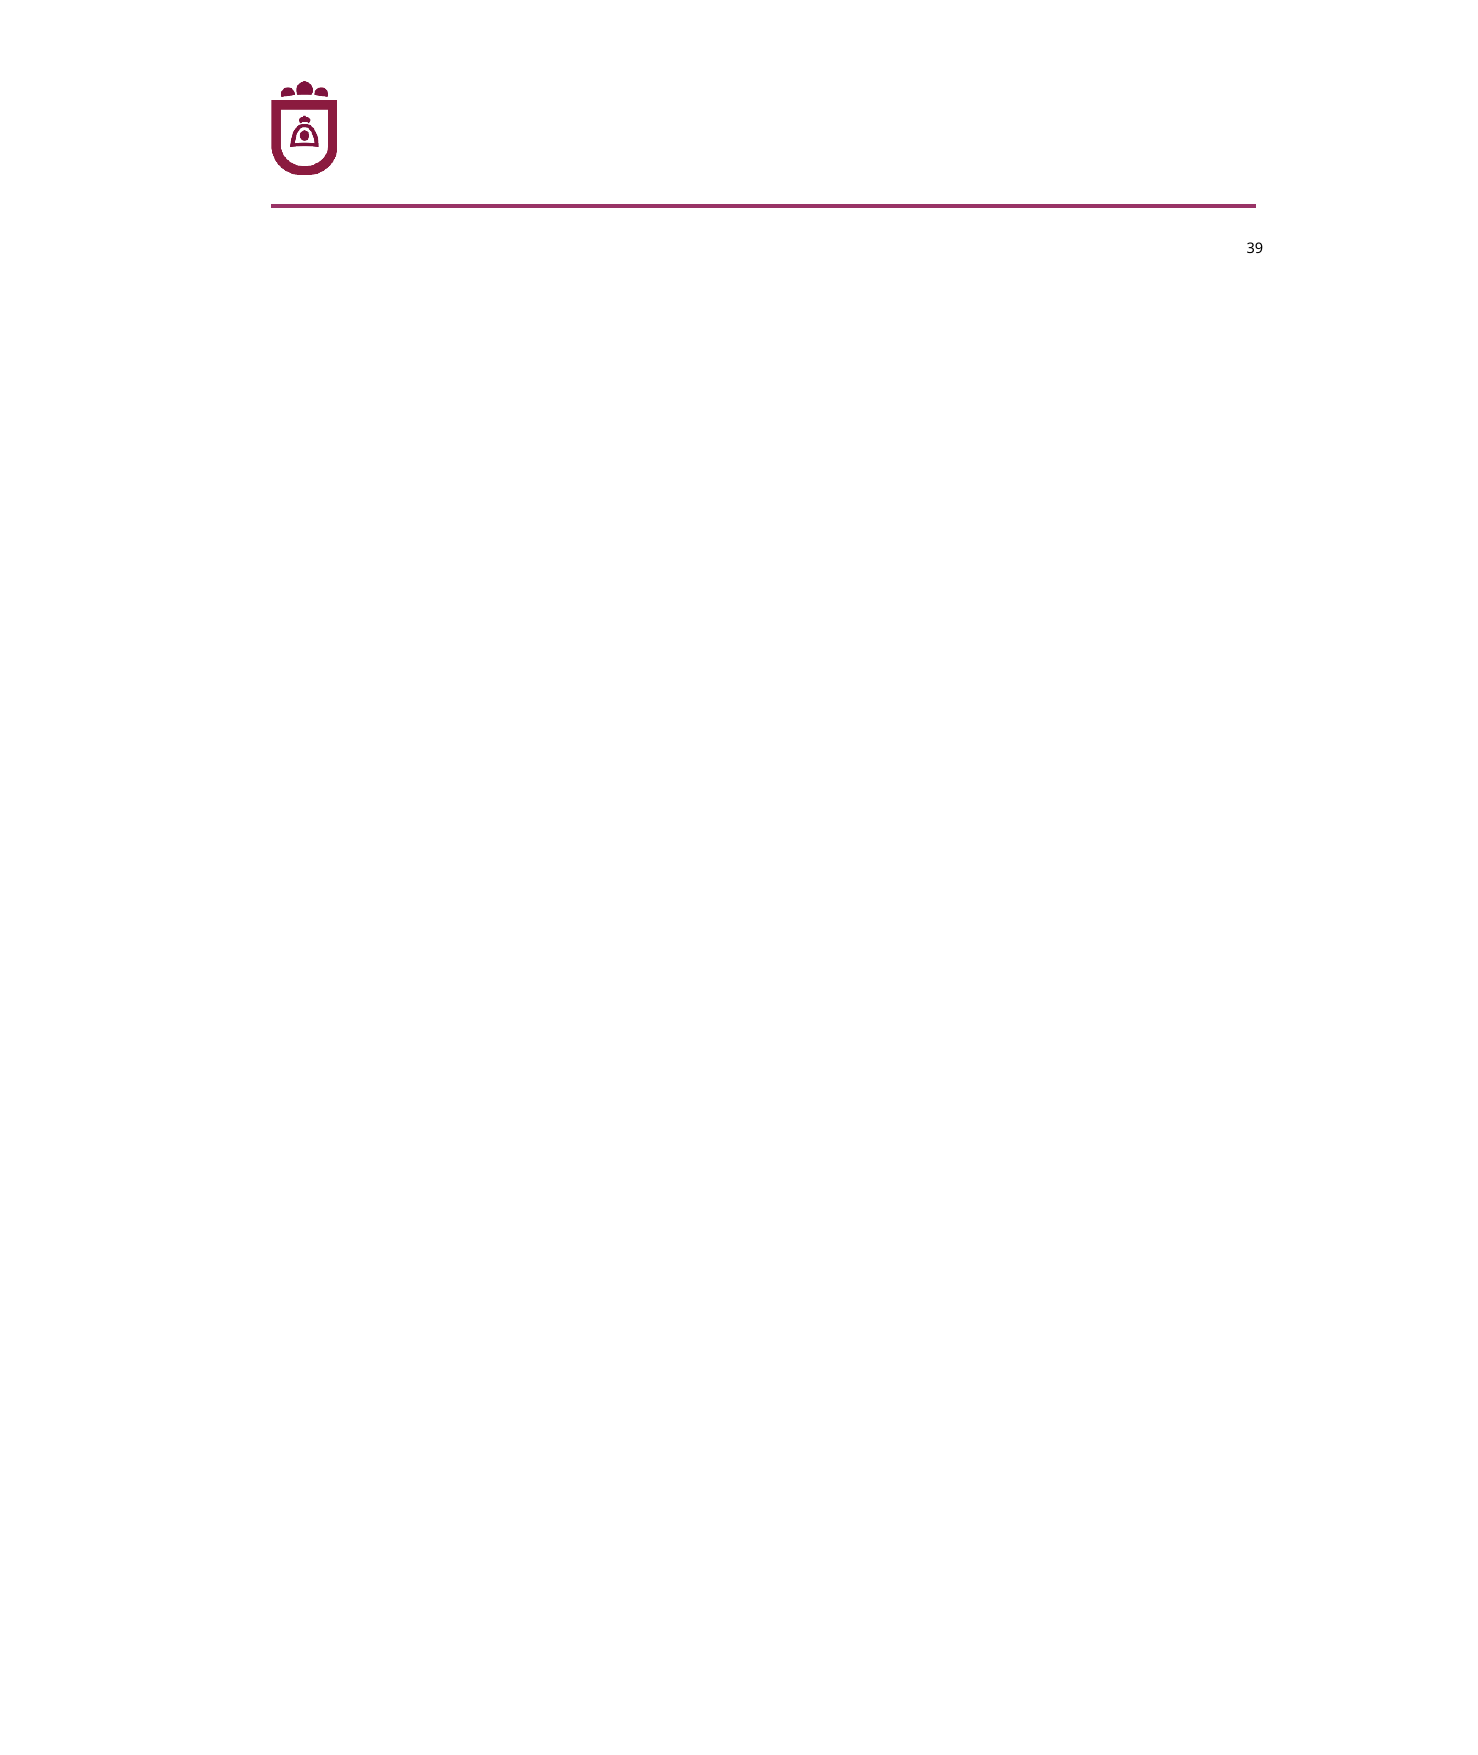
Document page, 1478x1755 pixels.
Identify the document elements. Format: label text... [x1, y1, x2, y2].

text 39 [37, 238, 1263, 258]
